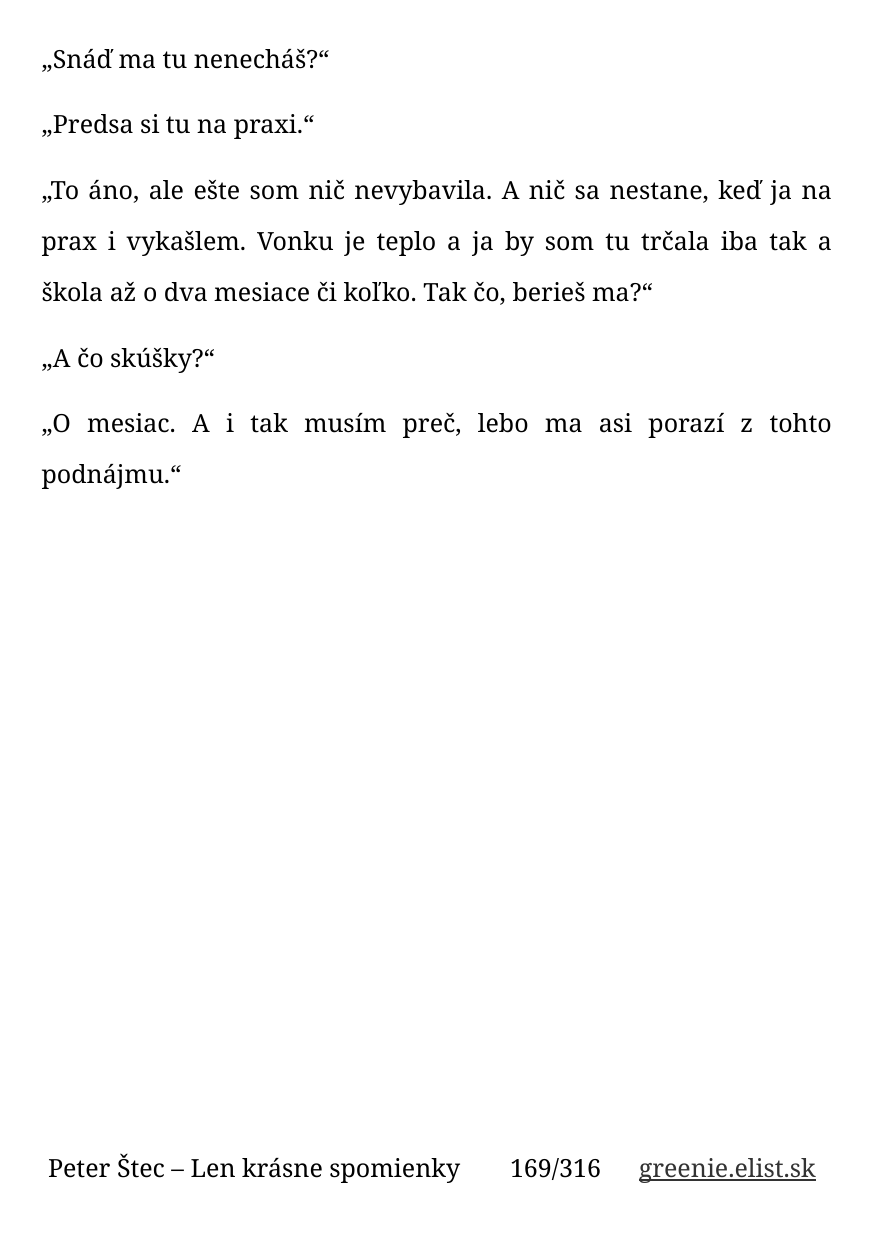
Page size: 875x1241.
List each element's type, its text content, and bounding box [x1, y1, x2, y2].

text „O mesiac. A i tak musím preč, lebo ma asi porazí z tohto podnájmu.“ [41, 406, 833, 491]
text „To áno, ale ešte som nič nevybavila. A nič sa nestane, keď ja na prax i vykašlem. Vonku je teplo a ja by som tu trčala iba tak a škola až o dva mesiace či koľko. Tak čo, berieš ma?“ [41, 173, 833, 309]
text „A čo skúšky?“ [41, 340, 833, 374]
text „Predsa si tu na praxi.“ [41, 107, 833, 141]
text „Snáď ma tu nenecháš?“ [41, 41, 833, 75]
